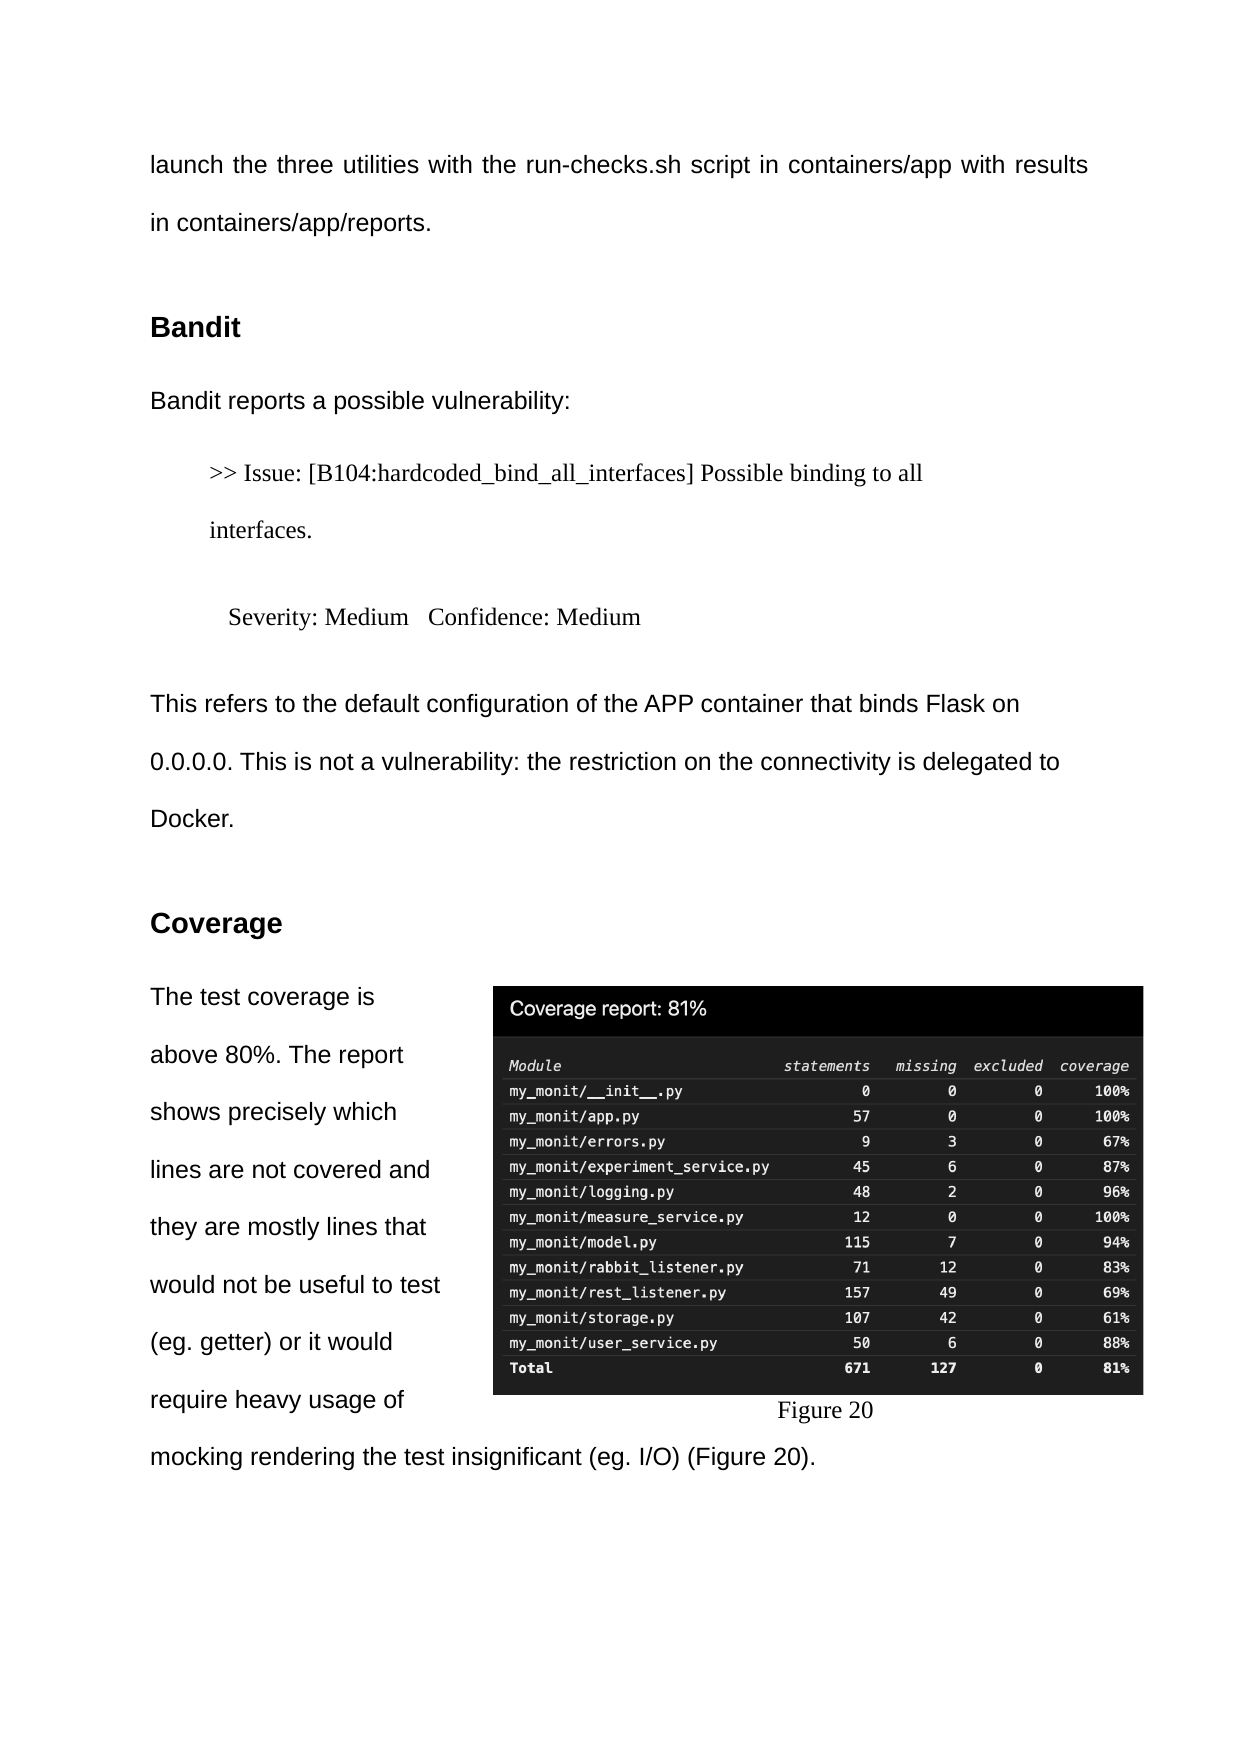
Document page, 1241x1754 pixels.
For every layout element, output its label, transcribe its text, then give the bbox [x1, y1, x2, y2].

text Bandit reports a possible vulnerability: [150, 386, 1091, 414]
subtitle Coverage [150, 906, 1091, 940]
text This refers to the default configuration of the APP container that binds Flask on 0.0.0.0. This is not a vulnerability: the restriction on the connectivity is delegated to Docker. [150, 689, 1091, 833]
text >> Issue: [B104:hardcoded_bind_all_interfaces] Possible binding to all interfaces. [209, 458, 1031, 544]
subtitle Bandit [150, 309, 1091, 343]
text Severity: Medium Confidence: Medium [209, 602, 1031, 631]
picture [493, 986, 1144, 1395]
text launch the three utilities with the run-checks.sh script in containers/app with results in containers/app/reports. [150, 150, 1091, 236]
text The test coverage is above 80%. The report shows precisely which lines are not covered and they are mostly lines that would not be useful to test (eg. getter) or it would require heavy usage of mocking rendering the test insignificant (eg. I/O) (Figure 20). [150, 982, 1091, 1471]
